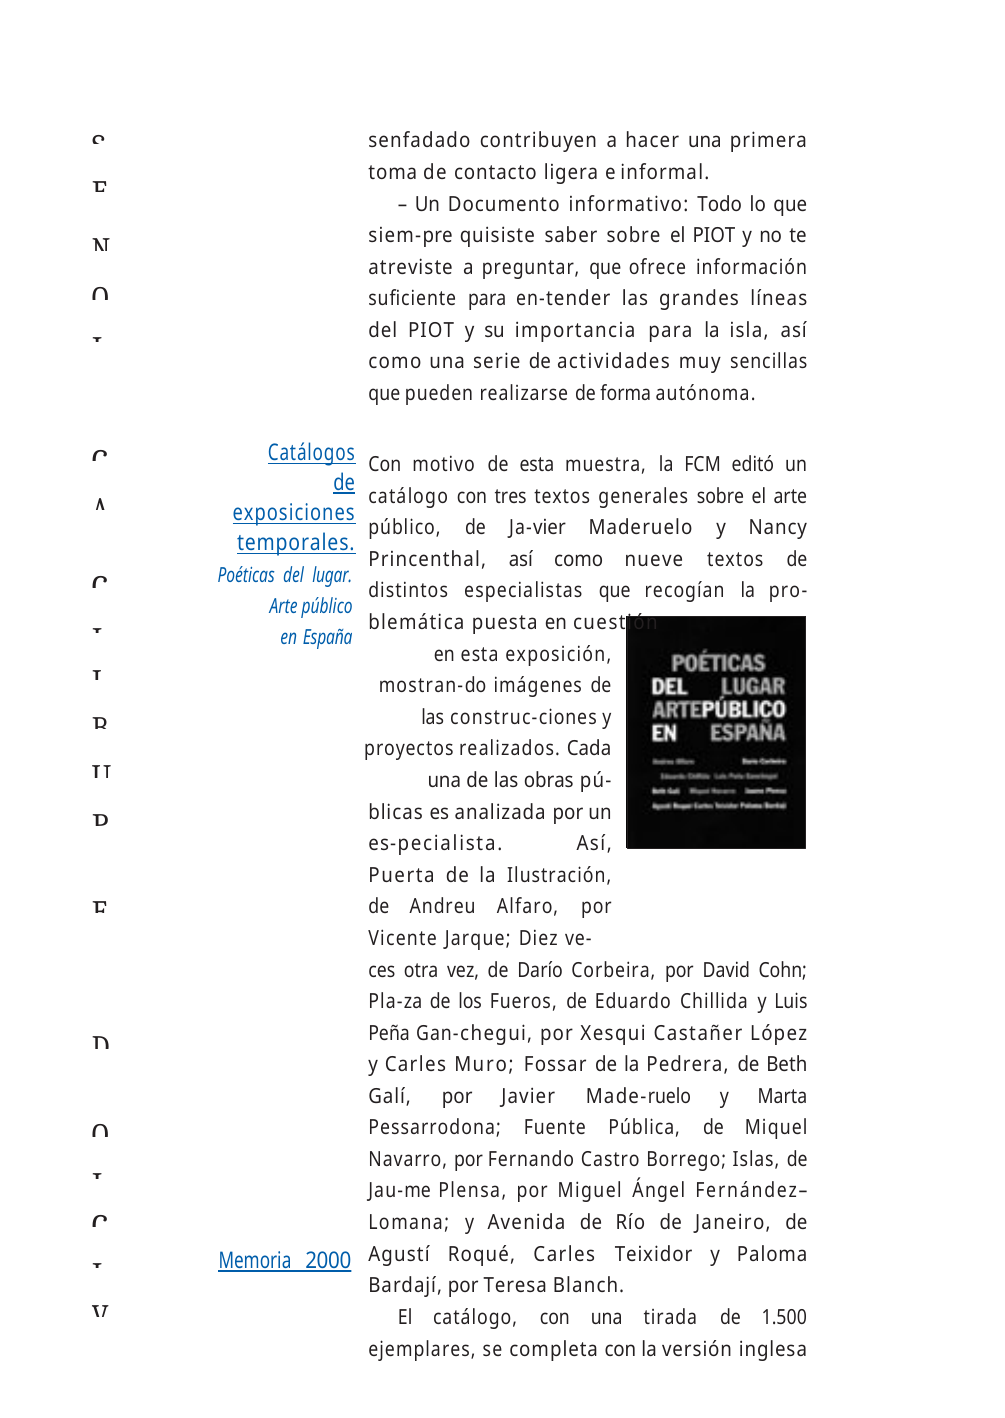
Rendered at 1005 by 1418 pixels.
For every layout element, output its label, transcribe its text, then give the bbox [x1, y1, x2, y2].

text I [92, 621, 130, 633]
text L [92, 663, 130, 680]
text N [92, 231, 130, 250]
text [89, 441, 130, 461]
text [89, 806, 130, 826]
text I [92, 1167, 130, 1178]
text – Un Documento informativo: Todo lo que siem-pre quisiste saber sobre el PIOT y no te atreviste a preguntar, que ofrece información suficiente para en-tender las grandes líneas del PIOT y su importancia para la isla, así como una serie de actividades muy sencillas que pueden realizarse de forma autónoma. [368, 189, 807, 406]
text [89, 893, 130, 912]
text [89, 708, 130, 728]
text C [92, 443, 130, 461]
text Con motivo de esta muestra, la FCM editó un catálogo con tres textos generales sobre el arte público, de Ja-vier Maderuelo y Nancy Princenthal, así como nueve textos de distintos especialistas que recogían la pro-blemática puesta en cuestión [368, 449, 807, 636]
text I [92, 1256, 130, 1268]
text C [92, 569, 130, 587]
text Poéticas del lugar. [89, 560, 354, 588]
text [89, 1255, 130, 1268]
text [89, 1206, 130, 1226]
text B [92, 710, 130, 728]
text en esta exposición, mostran-do imágenes de las construc-ciones y proyectos realizados. Cada una de las obras pú- [359, 639, 611, 793]
text E [92, 174, 130, 192]
text C [92, 1208, 130, 1226]
text [89, 1027, 130, 1048]
text P [92, 808, 130, 826]
text O [92, 281, 130, 300]
text [89, 1296, 130, 1316]
text El catálogo, con una tirada de 1.500 ejemplares, se completa con la versión inglesa [368, 1302, 807, 1362]
text Arte público en España [254, 591, 354, 651]
text [89, 620, 130, 633]
text D [92, 1029, 130, 1048]
text A [92, 491, 130, 509]
text O [92, 1117, 130, 1136]
text Catálogos de exposiciones temporales. [210, 436, 354, 558]
text E [92, 894, 130, 912]
text S [92, 128, 130, 144]
text [89, 489, 130, 509]
text Memoria 2000 [218, 1244, 354, 1275]
text B [97, 719, 103, 726]
text [89, 661, 130, 680]
text senfadado contribuyen a hacer una primera toma de contacto ligera e informal. [368, 126, 807, 186]
text [89, 1115, 130, 1136]
text ces otra vez, de Darío Corbeira, por David Cohn; Pla-za de los Fueros, de Eduardo Chillida y Luis Peña Gan-chegui, por Xesqui Castañer López y Carles Muro; Fossar de la Pedrera, de Beth Galí, por Javier Made-ruelo y Marta Pessarrodona; Fuente Pública, de Miquel Navarro, por Fernando Castro Borrego; Islas, de Jau-me Plensa, por Miguel Ángel Fernández–Lomana; y Avenida de Río de Janeiro, de Agustí Roqué, Carles Teixidor y Paloma Bardají, por Teresa Blanch. [368, 955, 807, 1299]
text P [98, 815, 104, 824]
text I [92, 330, 130, 342]
text V [92, 1298, 130, 1316]
text U [92, 758, 130, 778]
text blicas es analizada por un es-pecialista. Así, Puerta de la Ilustración, de Andreu Alfaro, por Vicente Jarque; Diez ve- [368, 797, 612, 951]
text [89, 1165, 130, 1178]
text [89, 756, 130, 778]
